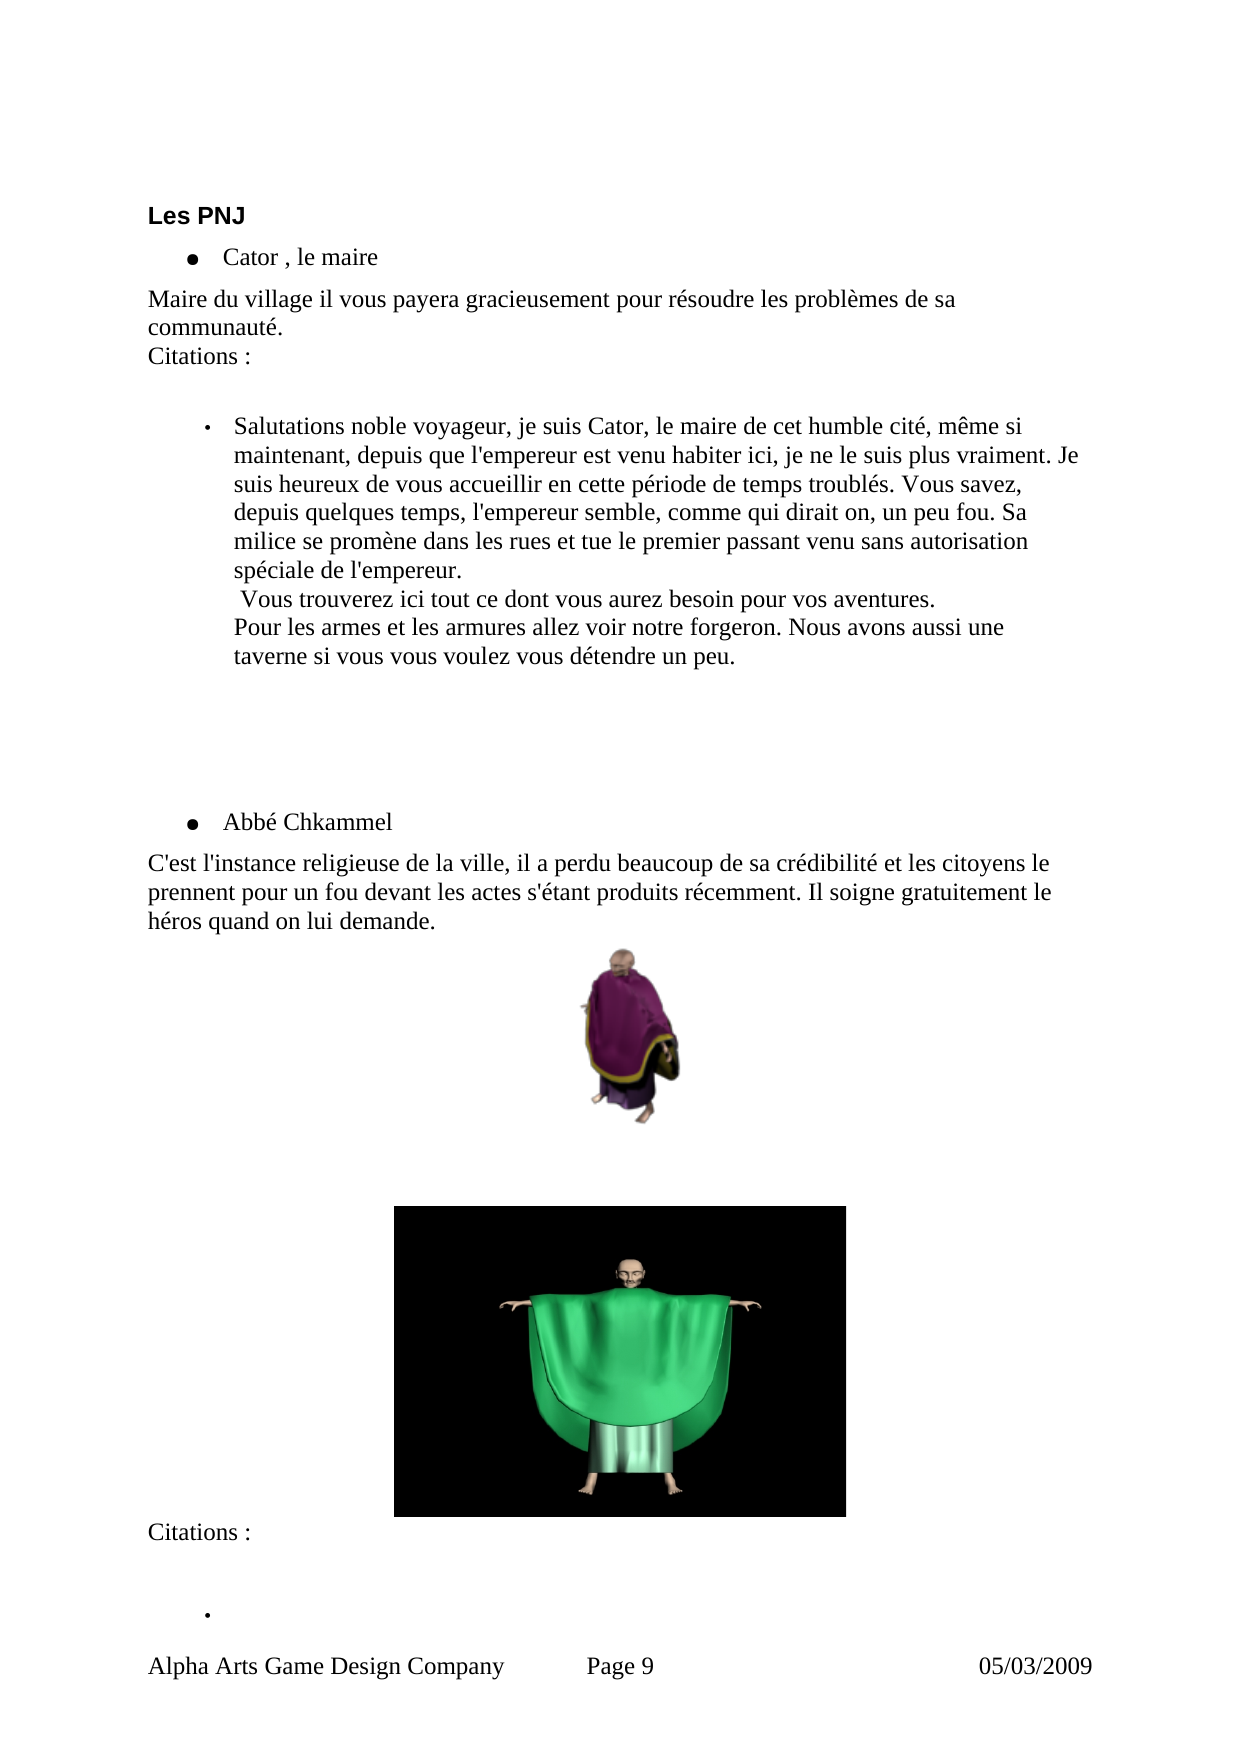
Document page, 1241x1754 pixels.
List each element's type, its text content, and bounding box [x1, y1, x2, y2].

text Citations : [148, 1188, 1092, 1546]
text C'est l'instance religieuse de la ville, il a perdu beaucoup de sa crédibilité et les citoyens le prennent pour un fou devant les actes s'étant produits récemment. Il soigne gratuitement le héros quand on lui demande. [148, 848, 1092, 934]
list Cator , le maire [185, 242, 1092, 271]
table_header [148, 687, 1092, 692]
subtitle Les PNJ [148, 201, 1092, 230]
table_header [148, 399, 1092, 687]
text Citations : [148, 341, 1092, 370]
table_header [148, 1587, 1092, 1606]
list Abbé Chkammel [185, 807, 1092, 836]
picture [520, 947, 720, 1147]
table_header [152, 1591, 1088, 1606]
text Maire du village il vous payera gracieusement pour résoudre les problèmes de sa communauté. [148, 284, 1092, 341]
picture [394, 1206, 847, 1517]
table_header Salutations noble voyageur, je suis Cator, le maire de cet humble cité, même si maintenant, depuis que l'empereur est venu habiter ici, je ne le suis plus vraiment. Je suis heureux de vous accueillir en cette période de temps troublés. Vous savez, depuis quelques temps, l'empereur semble, comme qui dirait on, un peu fou. Sa milice se promène dans les rues et tue le premier passant venu sans autorisation spéciale de l'empereur. Vous trouverez ici tout ce dont vous aurez besoin pour vos aventures. Pour les armes et les armures allez voir notre forgeron. Nous avons aussi une taverne si vous vous voulez vous détendre un peu. [152, 403, 1088, 678]
